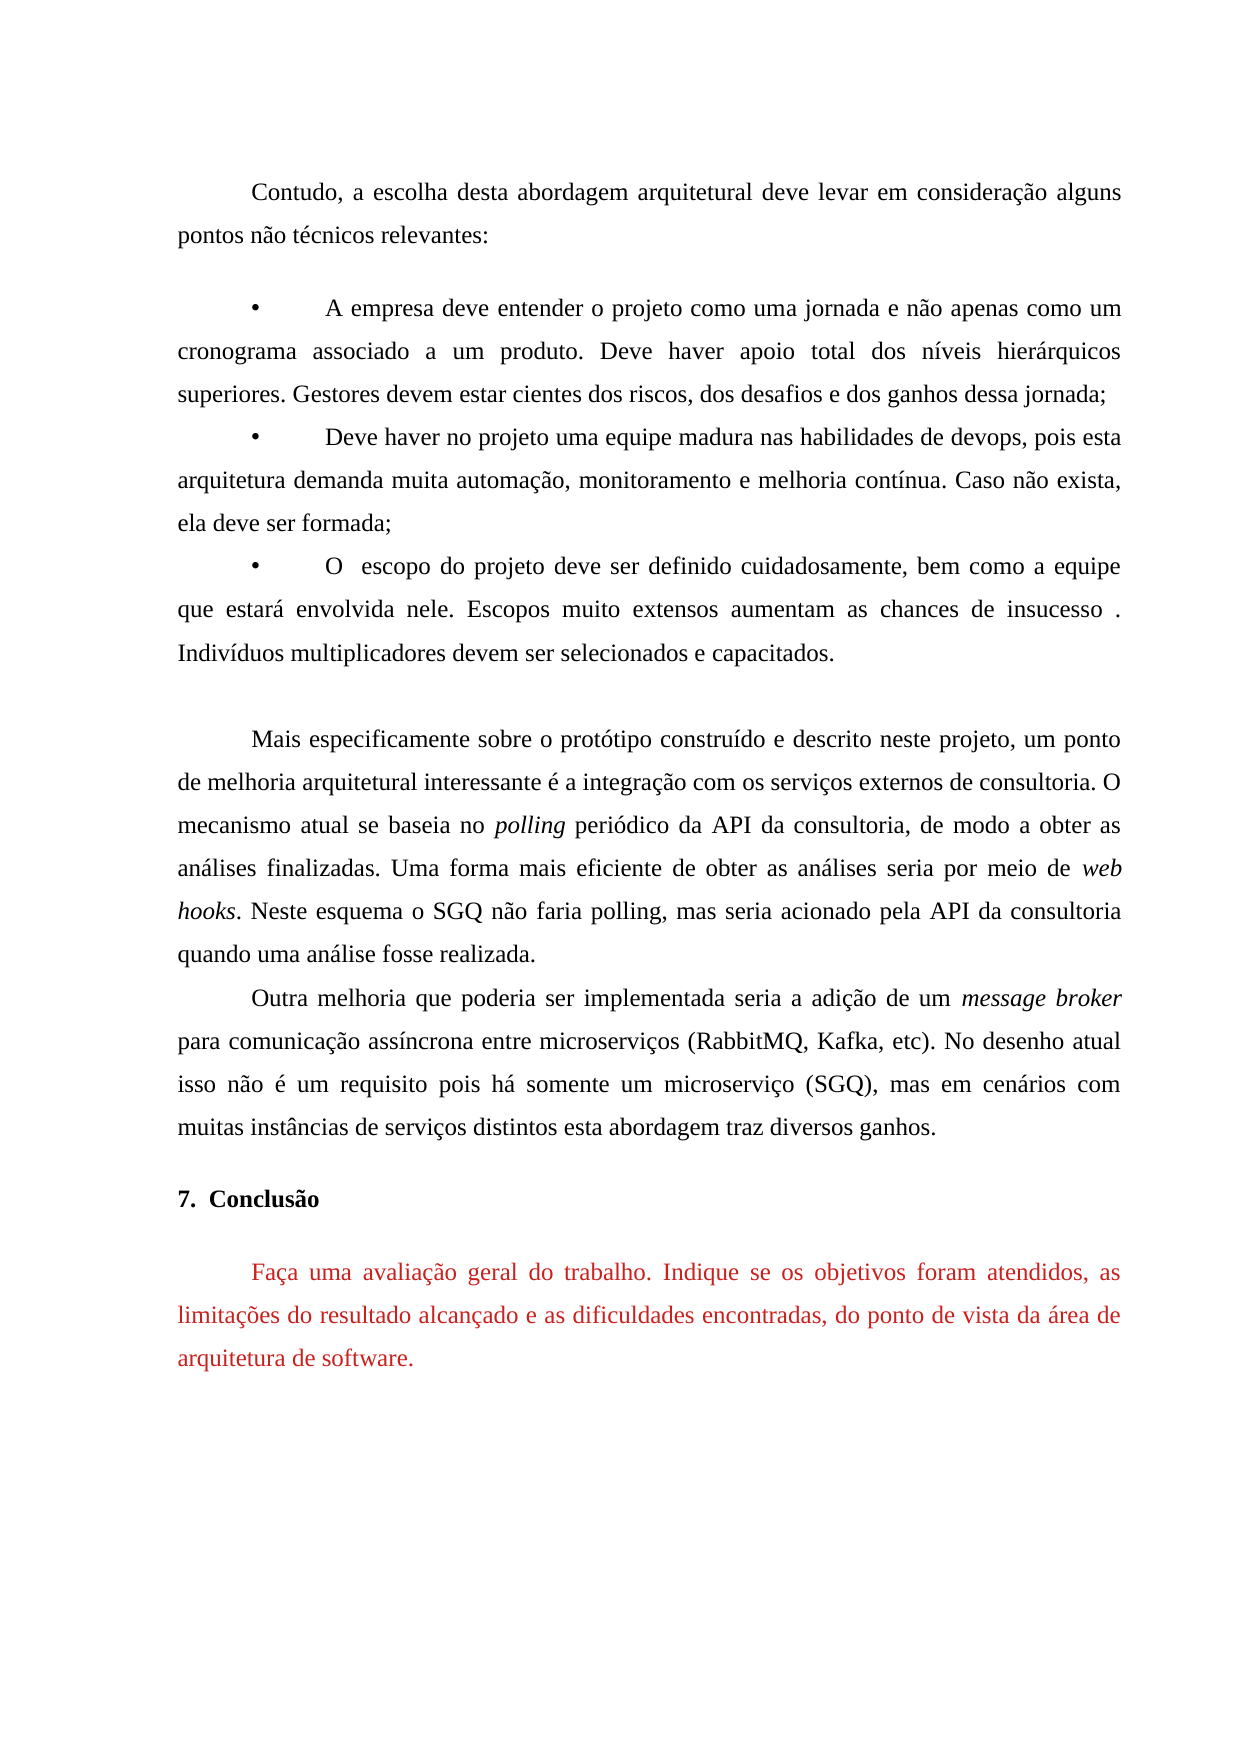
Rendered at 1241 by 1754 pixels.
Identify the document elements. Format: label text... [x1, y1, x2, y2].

text Contudo, a escolha desta abordagem arquitetural deve levar em consideração alguns pontos não técnicos relevantes: [177, 177, 1122, 249]
text Mais especificamente sobre o protótipo construído e descrito neste projeto, um ponto de melhoria arquitetural interessante é a integração com os serviços externos de consultoria. O mecanismo atual se baseia no polling periódico da API da consultoria, de modo a obter as análises finalizadas. Uma forma mais eficiente de obter as análises seria por meio de web hooks. Neste esquema o SGQ não faria polling, mas seria acionado pela API da consultoria quando uma análise fosse realizada. [177, 724, 1122, 968]
list Deve haver no projeto uma equipe madura nas habilidades de devops, pois esta arquitetura demanda muita automação, monitoramento e melhoria contínua. Caso não exista, ela deve ser formada; [177, 422, 1122, 537]
text Faça uma avaliação geral do trabalho. Indique se os objetivos foram atendidos, as limitações do resultado alcançado e as dificuldades encontradas, do ponto de vista da área de arquitetura de software. [177, 1257, 1122, 1372]
subtitle 7. Conclusão [177, 1184, 1122, 1213]
text Outra melhoria que poderia ser implementada seria a adição de um message broker para comunicação assíncrona entre microserviços (RabbitMQ, Kafka, etc). No desenho atual isso não é um requisito pois há somente um microserviço (SGQ), mas em cenários com muitas instâncias de serviços distintos esta abordagem traz diversos ganhos. [177, 983, 1122, 1141]
list O escopo do projeto deve ser definido cuidadosamente, bem como a equipe que estará envolvida nele. Escopos muito extensos aumentam as chances de insucesso . Indivíduos multiplicadores devem ser selecionados e capacitados. [177, 551, 1122, 666]
list A empresa deve entender o projeto como uma jornada e não apenas como um cronograma associado a um produto. Deve haver apoio total dos níveis hierárquicos superiores. Gestores devem estar cientes dos riscos, dos desafios e dos ganhos dessa jornada; [177, 293, 1122, 408]
